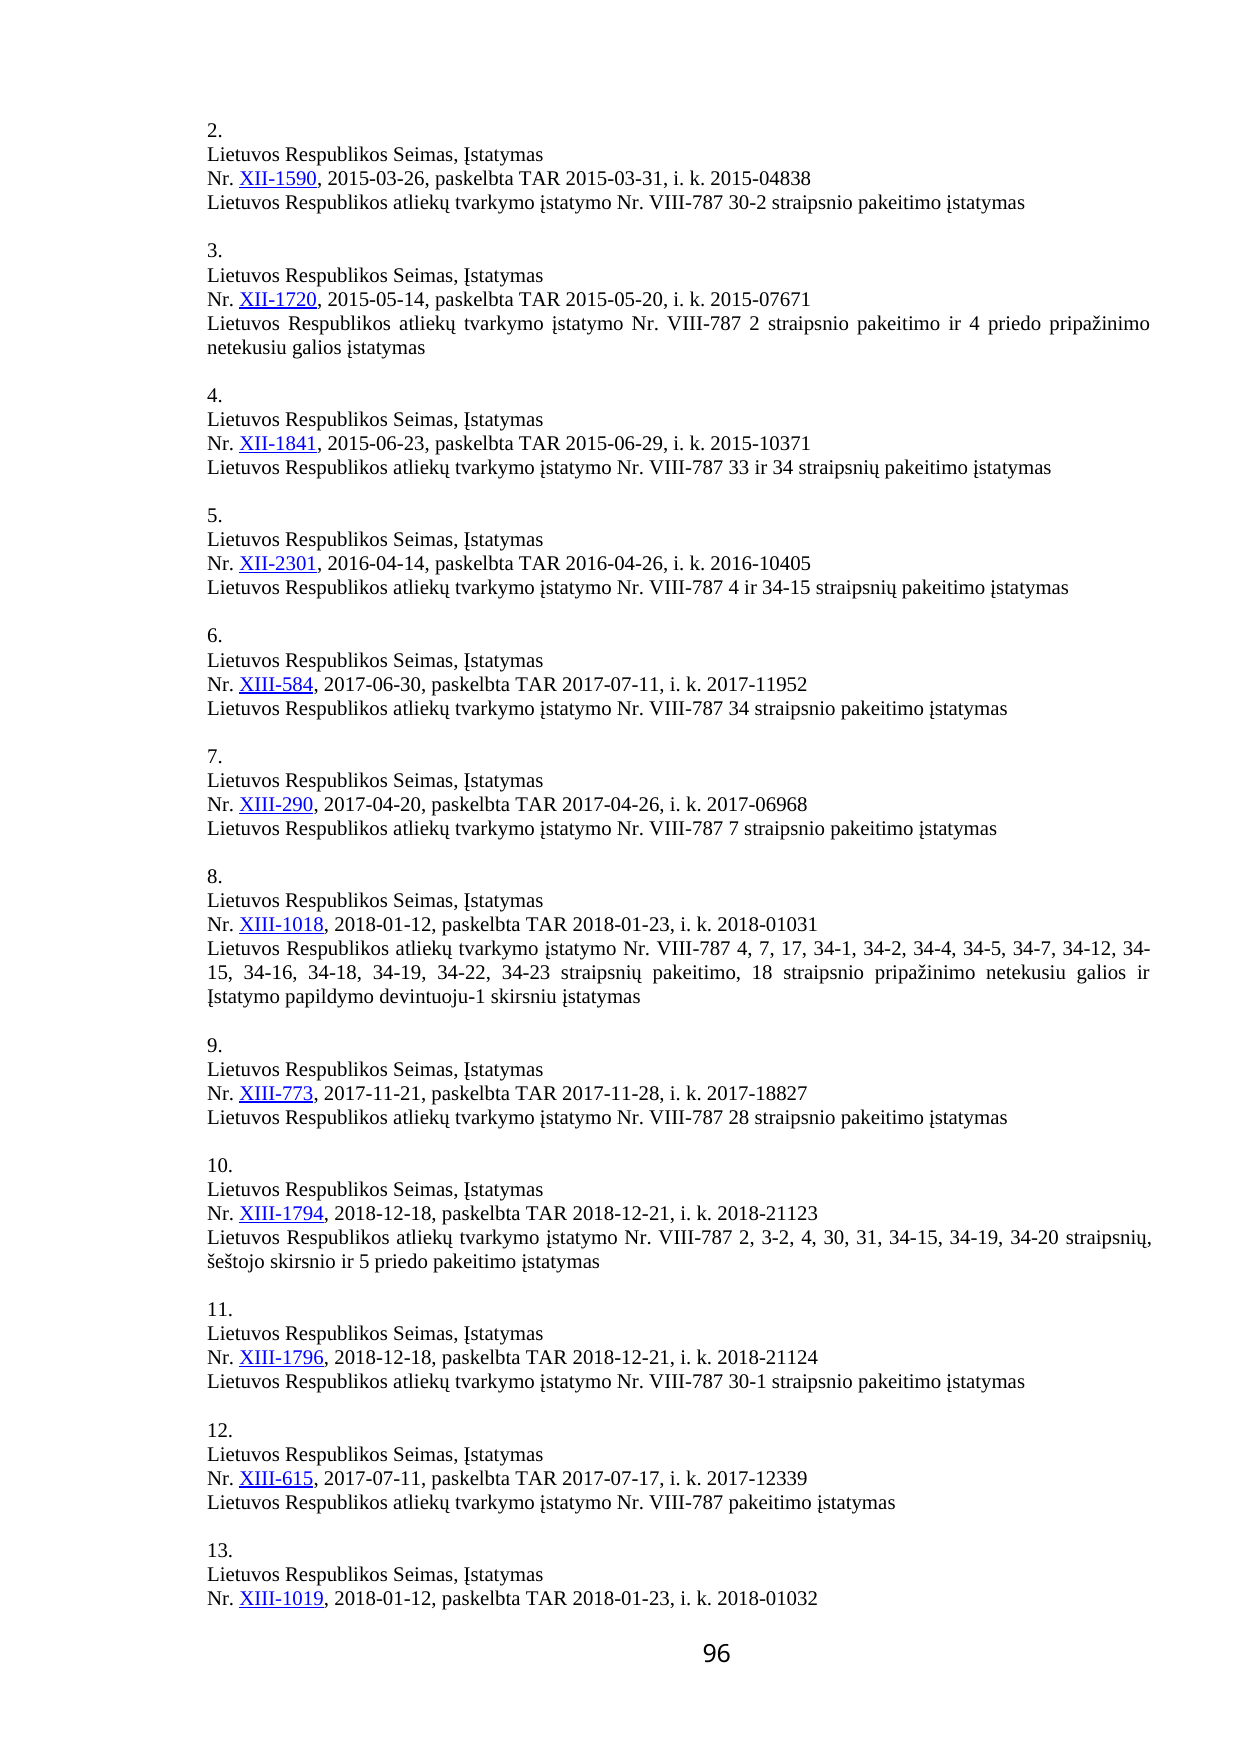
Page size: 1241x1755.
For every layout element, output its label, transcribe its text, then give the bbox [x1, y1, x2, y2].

text Lietuvos Respublikos Seimas, Įstatymas [207, 1057, 1152, 1081]
text 3. [207, 238, 1152, 262]
text Lietuvos Respublikos atliekų tvarkymo įstatymo Nr. VIII-787 28 straipsnio pakeitimo įstatymas [207, 1105, 1152, 1129]
text 8. [207, 864, 1152, 888]
text 11. [207, 1297, 1152, 1321]
text Lietuvos Respublikos Seimas, Įstatymas [207, 1562, 1152, 1586]
text 10. [207, 1153, 1152, 1177]
text 7. [207, 744, 1152, 768]
text Lietuvos Respublikos atliekų tvarkymo įstatymo Nr. VIII-787 2, 3-2, 4, 30, 31, 34-15, 34-19, 34-20 straipsnių, šeštojo skirsnio ir 5 priedo pakeitimo įstatymas [207, 1225, 1152, 1273]
text Lietuvos Respublikos Seimas, Įstatymas [207, 527, 1152, 551]
text Lietuvos Respublikos atliekų tvarkymo įstatymo Nr. VIII-787 33 ir 34 straipsnių pakeitimo įstatymas [207, 455, 1152, 479]
text Lietuvos Respublikos Seimas, Įstatymas [207, 1321, 1152, 1345]
text Lietuvos Respublikos atliekų tvarkymo įstatymo Nr. VIII-787 pakeitimo įstatymas [207, 1490, 1152, 1514]
text Nr. XIII-1019, 2018-01-12, paskelbta TAR 2018-01-23, i. k. 2018-01032 [207, 1586, 1152, 1610]
text Nr. XII-1841, 2015-06-23, paskelbta TAR 2015-06-29, i. k. 2015-10371 [207, 431, 1152, 455]
text Lietuvos Respublikos atliekų tvarkymo įstatymo Nr. VIII-787 30-1 straipsnio pakeitimo įstatymas [207, 1369, 1152, 1393]
text Lietuvos Respublikos atliekų tvarkymo įstatymo Nr. VIII-787 4 ir 34-15 straipsnių pakeitimo įstatymas [207, 575, 1152, 599]
text Nr. XIII-1796, 2018-12-18, paskelbta TAR 2018-12-21, i. k. 2018-21124 [207, 1345, 1152, 1369]
text Nr. XIII-615, 2017-07-11, paskelbta TAR 2017-07-17, i. k. 2017-12339 [207, 1466, 1152, 1490]
text Nr. XIII-1018, 2018-01-12, paskelbta TAR 2018-01-23, i. k. 2018-01031 [207, 912, 1152, 936]
text Nr. XIII-290, 2017-04-20, paskelbta TAR 2017-04-26, i. k. 2017-06968 [207, 792, 1152, 816]
text 6. [207, 623, 1152, 647]
text 5. [207, 503, 1152, 527]
text Lietuvos Respublikos Seimas, Įstatymas [207, 262, 1152, 287]
text Lietuvos Respublikos Seimas, Įstatymas [207, 1442, 1152, 1466]
text 9. [207, 1032, 1152, 1057]
text Lietuvos Respublikos Seimas, Įstatymas [207, 768, 1152, 792]
text Nr. XII-1590, 2015-03-26, paskelbta TAR 2015-03-31, i. k. 2015-04838 [207, 166, 1152, 190]
text Lietuvos Respublikos Seimas, Įstatymas [207, 1177, 1152, 1201]
text Lietuvos Respublikos atliekų tvarkymo įstatymo Nr. VIII-787 30-2 straipsnio pakeitimo įstatymas [207, 190, 1152, 214]
text 2. [207, 118, 1152, 142]
text 12. [207, 1417, 1152, 1442]
text Nr. XII-1720, 2015-05-14, paskelbta TAR 2015-05-20, i. k. 2015-07671 [207, 287, 1152, 311]
text Lietuvos Respublikos Seimas, Įstatymas [207, 888, 1152, 912]
text Lietuvos Respublikos atliekų tvarkymo įstatymo Nr. VIII-787 4, 7, 17, 34-1, 34-2, 34-4, 34-5, 34-7, 34-12, 34-15, 34-16, 34-18, 34-19, 34-22, 34-23 straipsnių pakeitimo, 18 straipsnio pripažinimo netekusiu galios ir Įstatymo papildymo devintuoju-1 skirsniu įstatymas [207, 936, 1152, 1008]
text Lietuvos Respublikos atliekų tvarkymo įstatymo Nr. VIII-787 34 straipsnio pakeitimo įstatymas [207, 696, 1152, 720]
text Nr. XIII-584, 2017-06-30, paskelbta TAR 2017-07-11, i. k. 2017-11952 [207, 672, 1152, 696]
text Lietuvos Respublikos atliekų tvarkymo įstatymo Nr. VIII-787 2 straipsnio pakeitimo ir 4 priedo pripažinimo netekusiu galios įstatymas [207, 311, 1152, 359]
text Lietuvos Respublikos Seimas, Įstatymas [207, 407, 1152, 431]
text Nr. XIII-773, 2017-11-21, paskelbta TAR 2017-11-28, i. k. 2017-18827 [207, 1081, 1152, 1105]
text Lietuvos Respublikos Seimas, Įstatymas [207, 647, 1152, 672]
text Nr. XII-2301, 2016-04-14, paskelbta TAR 2016-04-26, i. k. 2016-10405 [207, 551, 1152, 575]
text Lietuvos Respublikos Seimas, Įstatymas [207, 142, 1152, 166]
text Lietuvos Respublikos atliekų tvarkymo įstatymo Nr. VIII-787 7 straipsnio pakeitimo įstatymas [207, 816, 1152, 840]
text Nr. XIII-1794, 2018-12-18, paskelbta TAR 2018-12-21, i. k. 2018-21123 [207, 1201, 1152, 1225]
text 13. [207, 1538, 1152, 1562]
text 4. [207, 383, 1152, 407]
